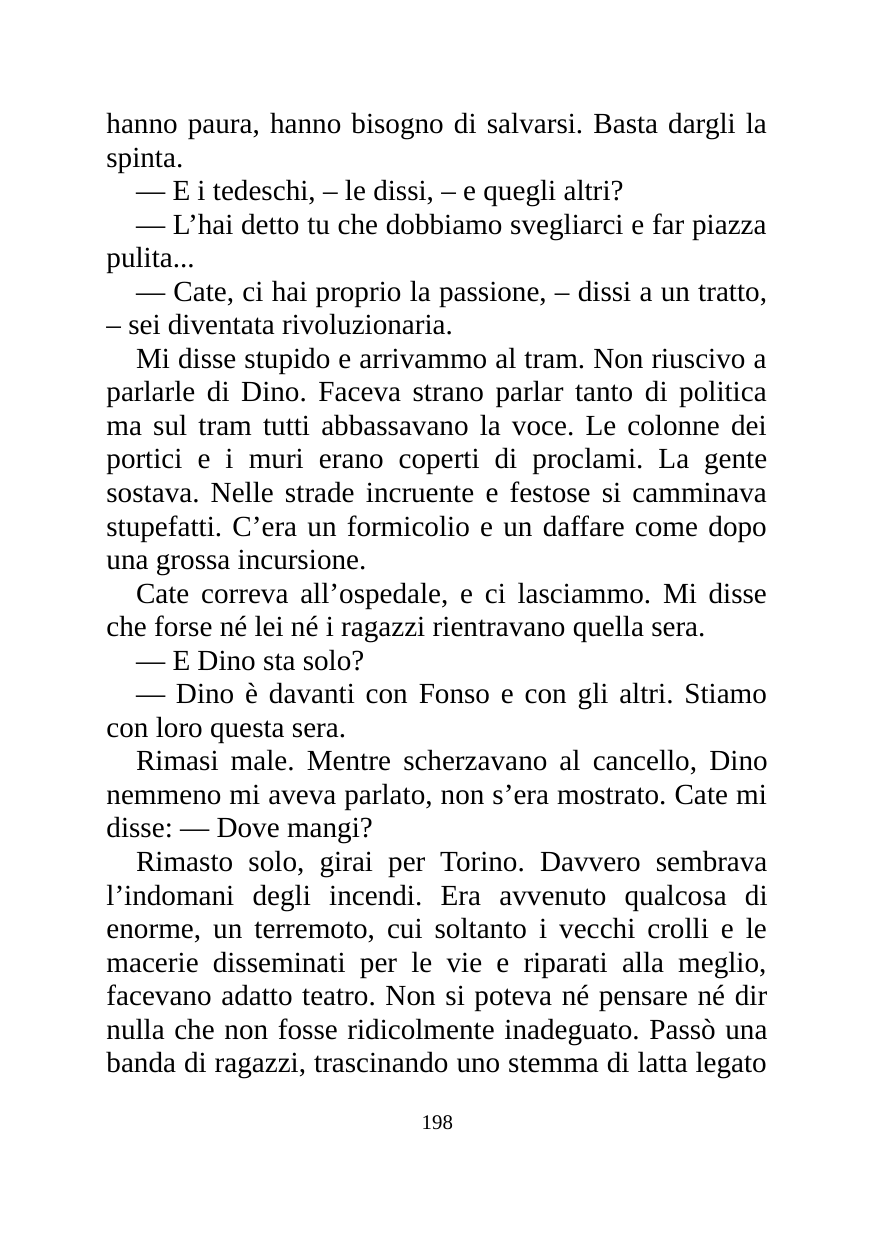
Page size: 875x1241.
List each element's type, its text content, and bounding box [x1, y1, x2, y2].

text — E i tedeschi, – le dissi, – e quegli altri? [106, 173, 768, 207]
text Rimasto solo, girai per Torino. Davvero sembrava l’indomani degli incendi. Era avvenuto qualcosa di enorme, un terremoto, cui soltanto i vecchi crolli e le macerie disseminati per le vie e riparati alla meglio, facevano adatto teatro. Non si poteva né pensare né dir nulla che non fosse ridicolmente inadeguato. Passò una banda di ragazzi, trascinando uno stemma di latta legato [106, 844, 768, 1079]
text Cate correva all’ospedale, e ci lasciammo. Mi disse che forse né lei né i ragazzi rientravano quella sera. [106, 576, 768, 643]
text Rimasi male. Mentre scherzavano al cancello, Dino nemmeno mi aveva parlato, non s’era mostrato. Cate mi disse: — Dove mangi? [106, 743, 768, 844]
text — L’hai detto tu che dobbiamo svegliarci e far piazza pulita... [106, 207, 768, 274]
text hanno paura, hanno bisogno di salvarsi. Basta dargli la spinta. [106, 106, 768, 173]
text — Dino è davanti con Fonso e con gli altri. Stiamo con loro questa sera. [106, 676, 768, 743]
text — Cate, ci hai proprio la passione, – dissi a un tratto, – sei diventata rivoluzionaria. [106, 274, 768, 341]
text Mi disse stupido e arrivammo al tram. Non riuscivo a parlarle di Dino. Faceva strano parlar tanto di politica ma sul tram tutti abbassavano la voce. Le colonne dei portici e i muri erano coperti di proclami. La gente sostava. Nelle strade incruente e festose si camminava stupefatti. C’era un formicolio e un daffare come dopo una grossa incursione. [106, 341, 768, 576]
text — E Dino sta solo? [106, 643, 768, 676]
